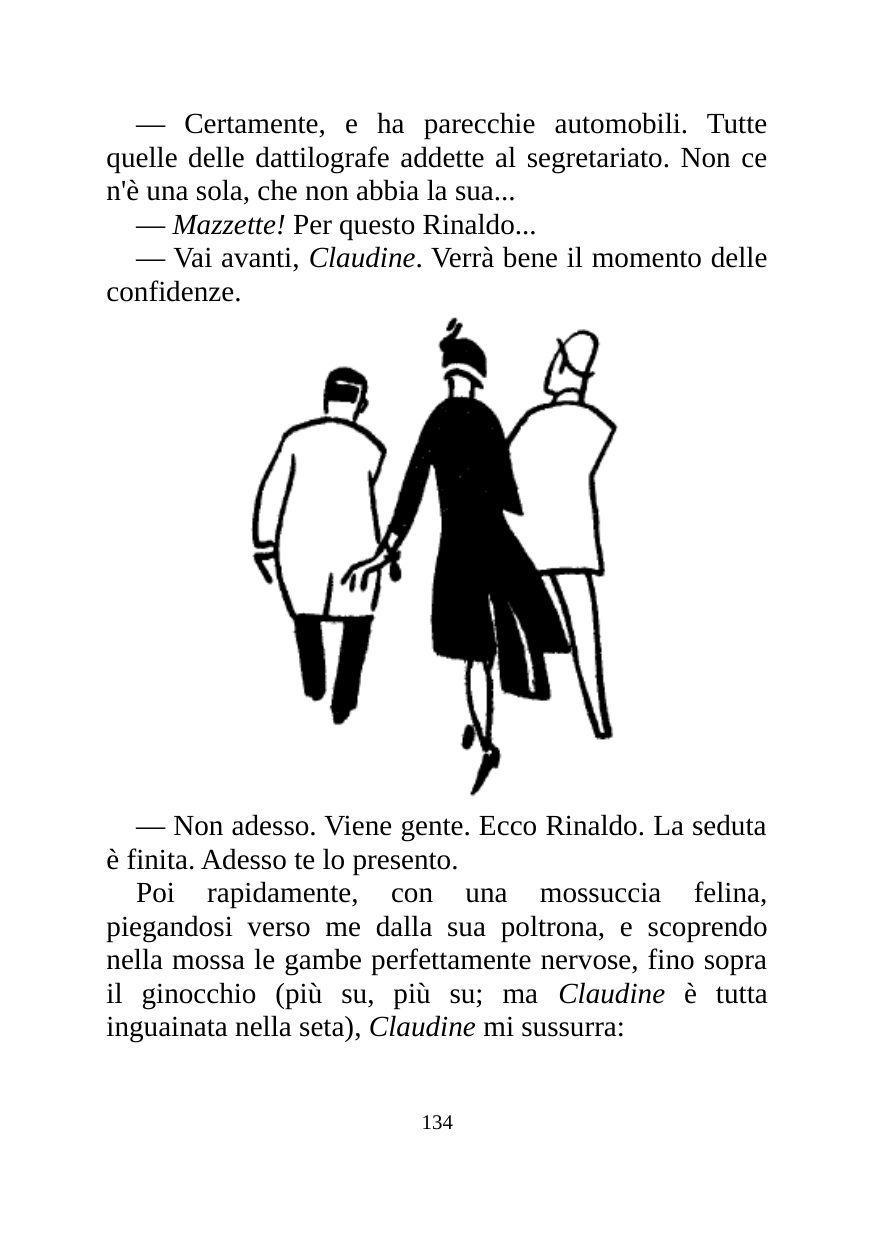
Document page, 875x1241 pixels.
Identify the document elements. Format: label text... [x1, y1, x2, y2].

text — Vai avanti, Claudine. Verrà bene il momento delle confidenze. [106, 240, 768, 307]
text Poi rapidamente, con una mossuccia felina, piegandosi verso me dalla sua poltrona, e scoprendo nella mossa le gambe perfettamente nervose, fino sopra il ginocchio (più su, più su; ma Claudine è tutta inguainata nella seta), Claudine mi sussurra: [106, 875, 768, 1043]
text — Non adesso. Viene gente. Ecco Rinaldo. La seduta è finita. Adesso te lo presento. [106, 809, 768, 875]
text — Mazzette! Per questo Rinaldo... [106, 207, 768, 240]
picture [235, 307, 639, 809]
text — Certamente, e ha parecchie automobili. Tutte quelle delle dattilografe addette al segretariato. Non ce n'è una sola, che non abbia la sua... [106, 106, 768, 207]
